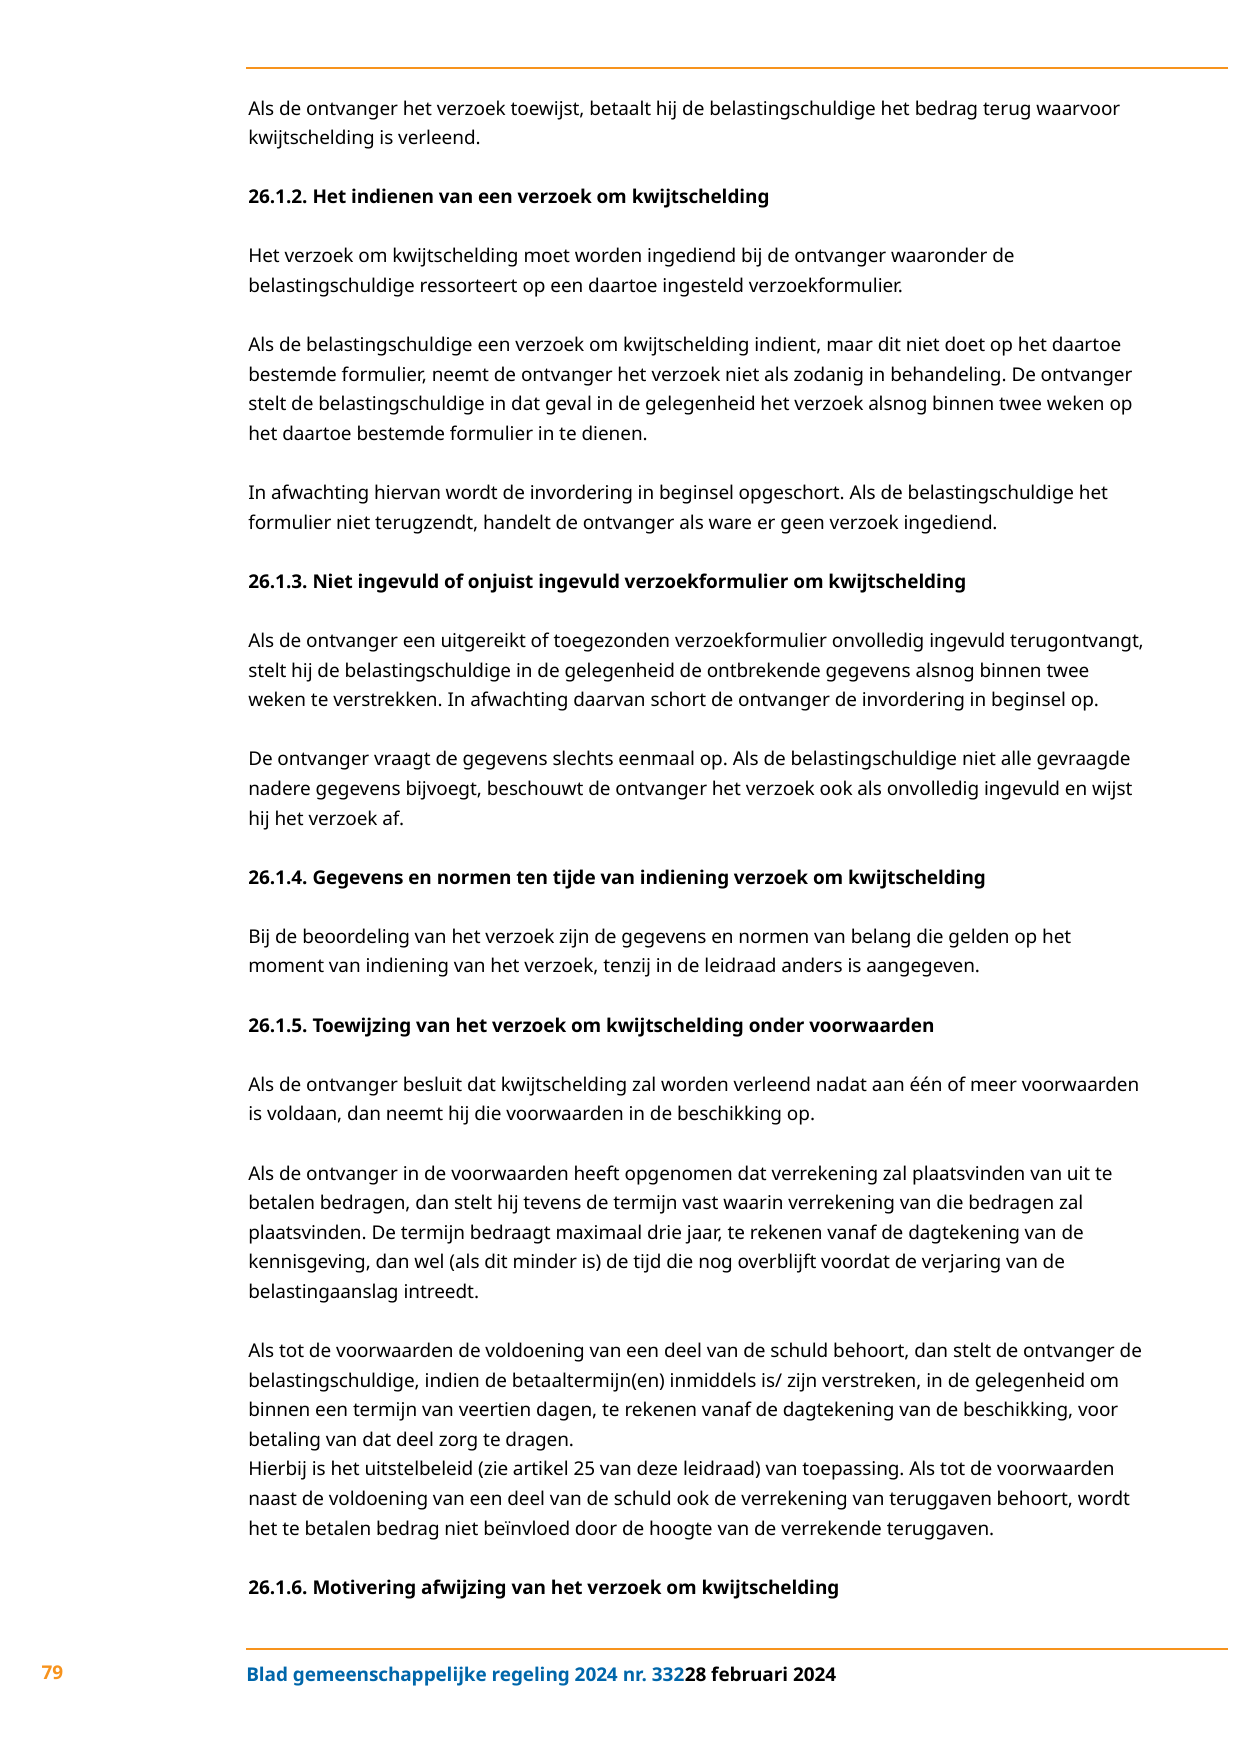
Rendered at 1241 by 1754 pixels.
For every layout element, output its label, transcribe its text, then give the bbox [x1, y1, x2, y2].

text Als de ontvanger in de voorwaarden heeft opgenomen dat verrekening zal plaatsvinden van uit te betalen bedragen, dan stelt hij tevens de termijn vast waarin verrekening van die bedragen zal plaatsvinden. De termijn bedraagt maximaal drie jaar, te rekenen vanaf de dagtekening van de kennisgeving, dan wel (als dit minder is) de tijd die nog overblijft voordat de verjaring van de belastingaanslag intreedt. [248, 1160, 1152, 1304]
picture [41, 47, 231, 172]
text 26.1.6. Motivering afwijzing van het verzoek om kwijtschelding [248, 1574, 1152, 1600]
text Het verzoek om kwijtschelding moet worden ingediend bij de ontvanger waaronder de belastingschuldige ressorteert op een daartoe ingesteld verzoekformulier. [248, 243, 1152, 298]
text Als de ontvanger een uitgereikt of toegezonden verzoekformulier onvolledig ingevuld terugontvangt, stelt hij de belastingschuldige in de gelegenheid de ontbrekende gegevens alsnog binnen twee weken te verstrekken. In afwachting daarvan schort de ontvanger de invordering in beginsel op. [248, 627, 1152, 712]
text De ontvanger vraagt de gegevens slechts eenmaal op. Als de belastingschuldige niet alle gevraagde nadere gegevens bijvoegt, beschouwt de ontvanger het verzoek ook als onvolledig ingevuld en wijst hij het verzoek af. [248, 746, 1152, 831]
text Hierbij is het uitstelbeleid (zie artikel 25 van deze leidraad) van toepassing. Als tot de voorwaarden naast de voldoening van een deel van de schuld ook de verrekening van teruggaven behoort, wordt het te betalen bedrag niet beïnvloed door de hoogte van de verrekende teruggaven. [248, 1456, 1152, 1541]
text 26.1.4. Gegevens en normen ten tijde van indiening verzoek om kwijtschelding [248, 864, 1152, 890]
text Als de belastingschuldige een verzoek om kwijtschelding indient, maar dit niet doet op het daartoe bestemde formulier, neemt de ontvanger het verzoek niet als zodanig in behandeling. De ontvanger stelt de belastingschuldige in dat geval in de gelegenheid het verzoek alsnog binnen twee weken op het daartoe bestemde formulier in te dienen. [248, 331, 1152, 446]
text Als de ontvanger het verzoek toewijst, betaalt hij de belastingschuldige het bedrag terug waarvoor kwijtschelding is verleend. [248, 95, 1152, 150]
text Als tot de voorwaarden de voldoening van een deel van de schuld behoort, dan stelt de ontvanger de belastingschuldige, indien de betaaltermijn(en) inmiddels is/ zijn verstreken, in de gelegenheid om binnen een termijn van veertien dagen, te rekenen vanaf de dagtekening van de beschikking, voor betaling van dat deel zorg te dragen. [248, 1337, 1152, 1452]
text Als de ontvanger besluit dat kwijtschelding zal worden verleend nadat aan één of meer voorwaarden is voldaan, dan neemt hij die voorwaarden in de beschikking op. [248, 1071, 1152, 1126]
text 26.1.2. Het indienen van een verzoek om kwijtschelding [248, 183, 1152, 209]
text 26.1.5. Toewijzing van het verzoek om kwijtschelding onder voorwaarden [248, 1012, 1152, 1038]
text In afwachting hiervan wordt de invordering in beginsel opgeschort. Als de belastingschuldige het formulier niet terugzendt, handelt de ontvanger als ware er geen verzoek ingediend. [248, 479, 1152, 535]
text Bij de beoordeling van het verzoek zijn de gegevens en normen van belang die gelden op het moment van indiening van het verzoek, tenzij in de leidraad anders is aangegeven. [248, 923, 1152, 978]
text 26.1.3. Niet ingevuld of onjuist ingevuld verzoekformulier om kwijtschelding [248, 568, 1152, 594]
